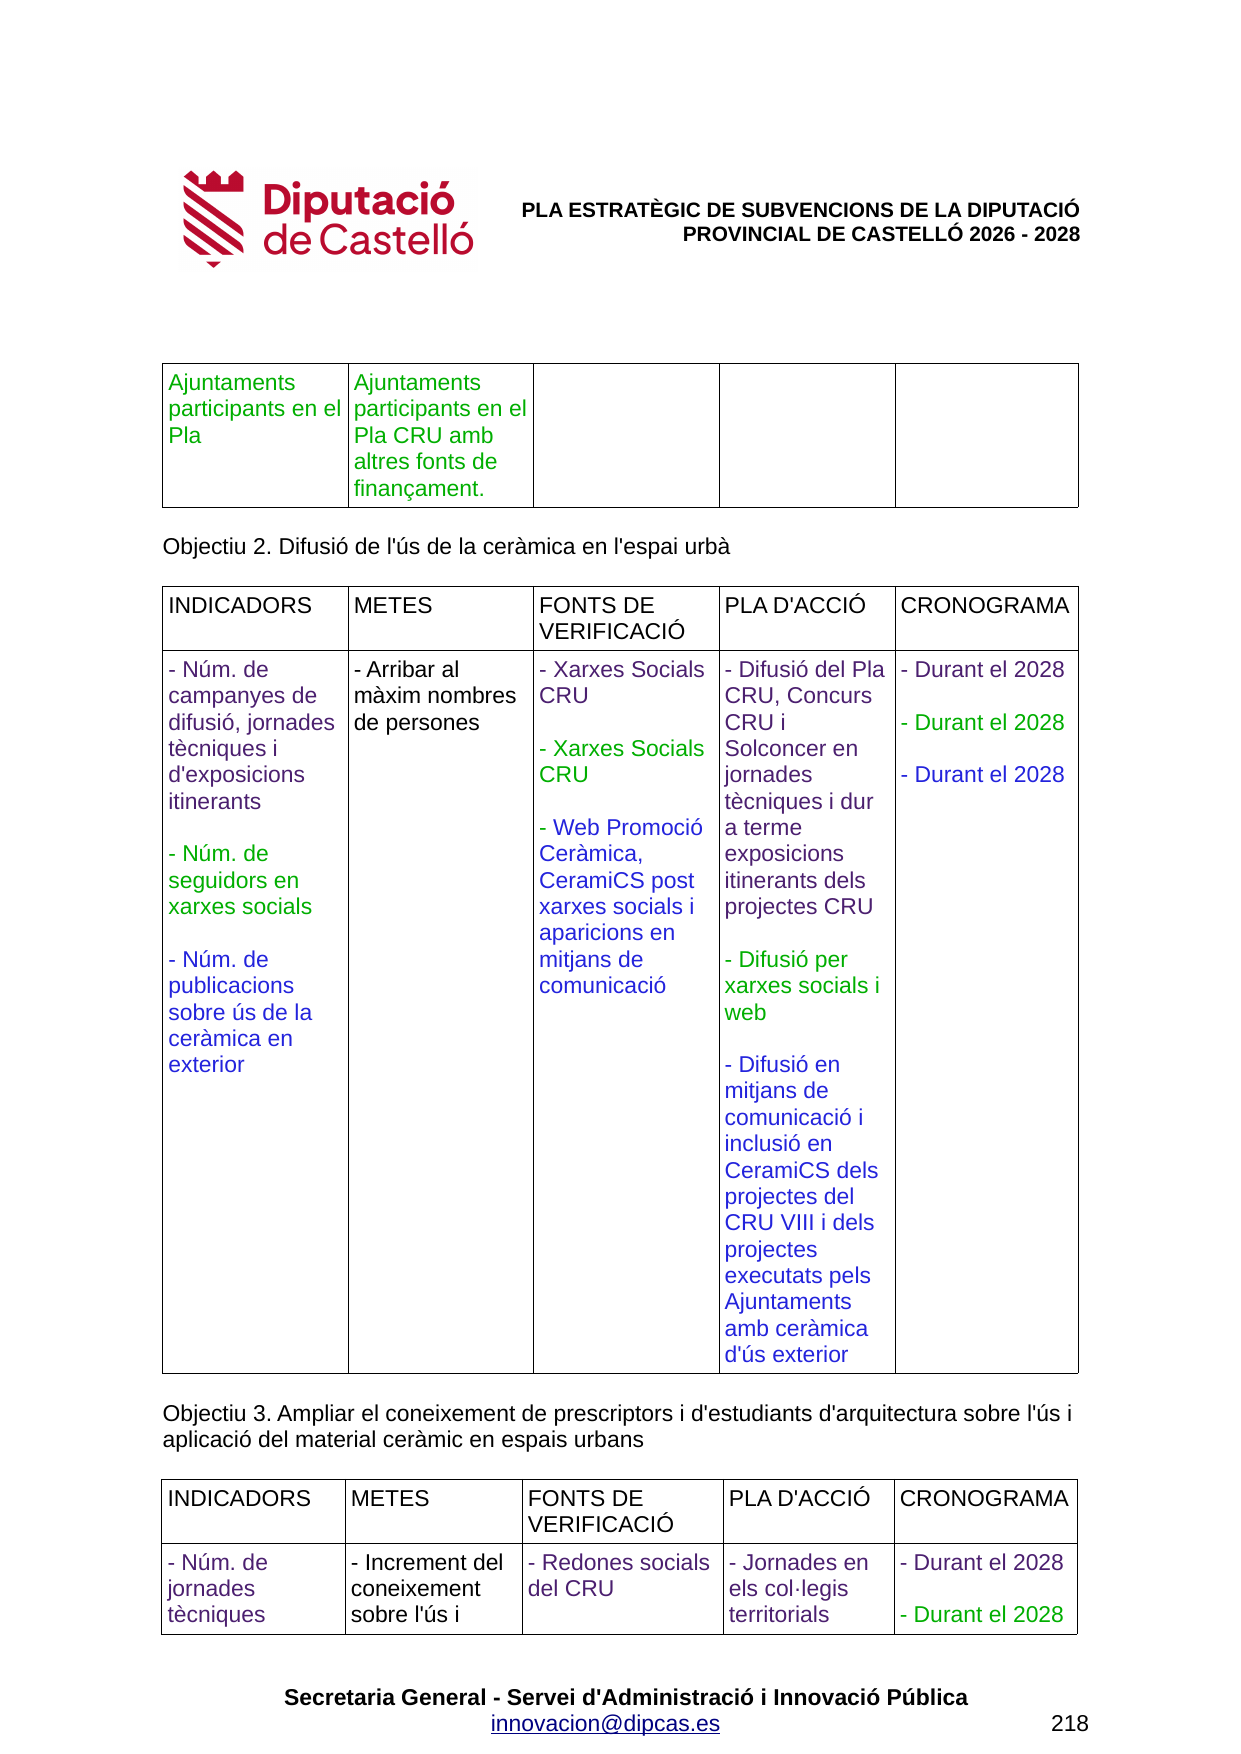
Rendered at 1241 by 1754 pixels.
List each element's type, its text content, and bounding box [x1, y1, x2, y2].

table_cell - Núm. de jornades tècniques [162, 1544, 345, 1633]
table_header INDICADORS [162, 1480, 345, 1543]
table_header PLA D'ACCIÓ [724, 1480, 894, 1543]
table_cell - Difusió del Pla CRU, Concurs CRU i Solconcer en jornades tècniques i dur a terme exposicions itinerants dels projectes CRU - Difusió per xarxes socials i web - Difusió en mitjans de comunicació i inclusió en CeramiCS dels projectes del CRU VIII i dels projectes executats pels Ajuntaments amb ceràmica d'ús exterior [720, 651, 895, 1373]
table_cell - Jornades en els col·legis territorials [724, 1544, 894, 1633]
table_cell - Redones socials del CRU [523, 1544, 723, 1633]
table_cell [534, 364, 719, 507]
table_header METES [346, 1480, 522, 1543]
text Objectiu 3. Ampliar el coneixement de prescriptors i d'estudiants d'arquitectura sobre l'ús i aplicació del material ceràmic en espais urbans [162, 1399, 1089, 1452]
table_cell - Núm. de campanyes de difusió, jornades tècniques i d'exposicions itinerants - Núm. de seguidors en xarxes socials - Núm. de publicacions sobre ús de la ceràmica en exterior [163, 651, 348, 1373]
table_cell - Arribar al màxim nombres de persones [349, 651, 533, 1373]
table_header CRONOGRAMA [896, 587, 1078, 650]
table_header FONTS DE VERIFICACIÓ [534, 587, 719, 650]
table_cell Ajuntaments participants en el Pla CRU amb altres fonts de finançament. [349, 364, 533, 507]
table_cell [896, 364, 1078, 507]
table_cell - Durant el 2028 - Durant el 2028 [895, 1544, 1077, 1633]
picture [178, 167, 478, 272]
table_header METES [349, 587, 533, 650]
table_cell - Increment del coneixement sobre l'ús i [346, 1544, 522, 1633]
text Objectiu 2. Difusió de l'ús de la ceràmica en l'espai urbà [162, 533, 1089, 559]
table_header FONTS DE VERIFICACIÓ [523, 1480, 723, 1543]
table_header CRONOGRAMA [895, 1480, 1077, 1543]
table_cell - Durant el 2028 - Durant el 2028 - Durant el 2028 [896, 651, 1078, 1373]
table_header INDICADORS [163, 587, 348, 650]
table_header PLA D'ACCIÓ [720, 587, 895, 650]
table_cell Ajuntaments participants en el Pla [163, 364, 348, 507]
table_cell - Xarxes Socials CRU - Xarxes Socials CRU - Web Promoció Ceràmica, CeramiCS post xarxes socials i aparicions en mitjans de comunicació [534, 651, 719, 1373]
table_cell [720, 364, 895, 507]
